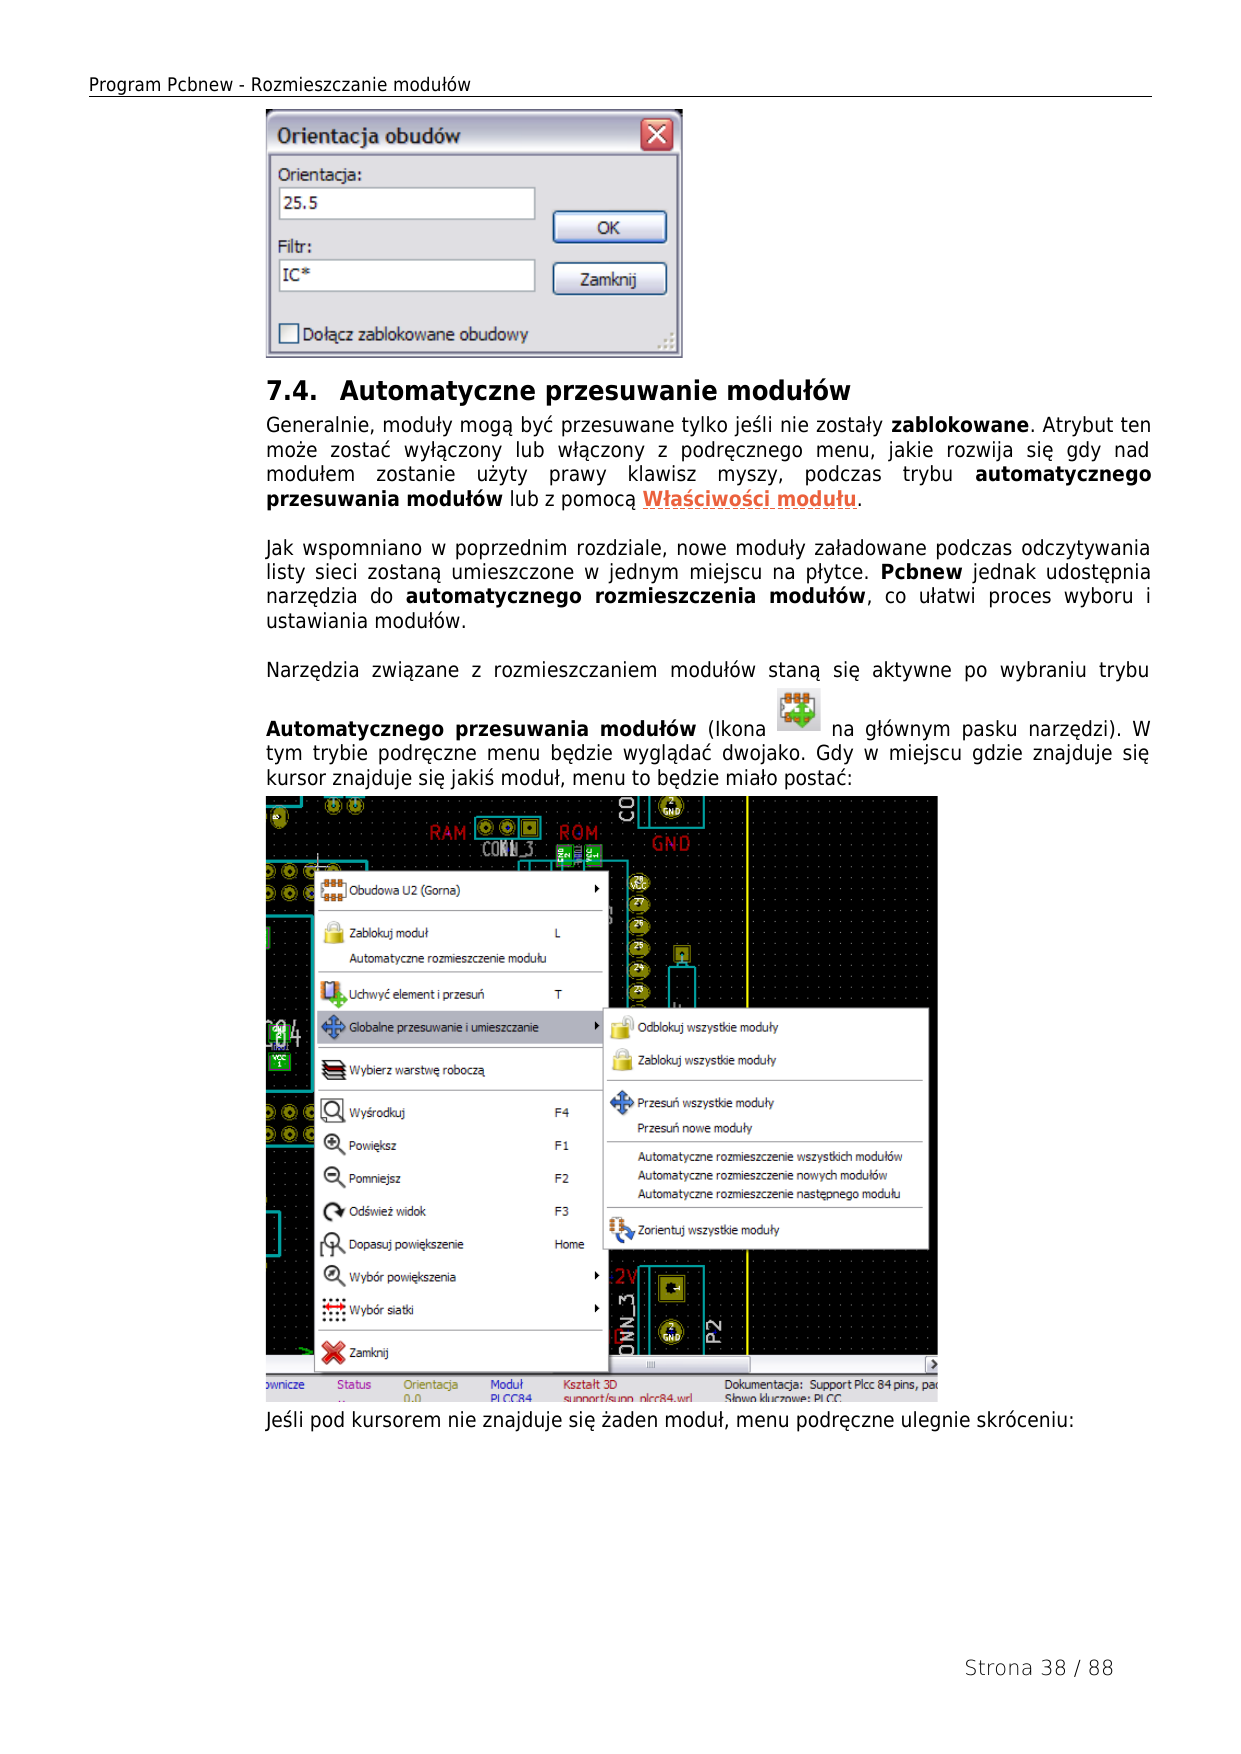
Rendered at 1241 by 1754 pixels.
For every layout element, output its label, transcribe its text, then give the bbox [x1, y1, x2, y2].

picture [777, 688, 821, 731]
picture [265, 796, 938, 1402]
text Generalnie, moduły mogą być przesuwane tylko jeśli nie zostały zablokowane. Atrybut ten może zostać wyłączony lub włączony z podręcznego menu, jakie rozwija się gdy nad modułem zostanie użyty prawy klawisz myszy, podczas trybu automatycznego przesuwania modułów lub z pomocą Właściwości modułu. [266, 413, 1152, 511]
picture [265, 109, 683, 358]
text Jak wspomniano w poprzednim rozdziale, nowe moduły załadowane podczas odczytywania listy sieci zostaną umieszczone w jednym miejscu na płytce. Pcbnew jednak udostępnia narzędzia do automatycznego rozmieszczenia modułów, co ułatwi proces wyboru i ustawiania modułów. [266, 535, 1152, 633]
text Narzędzia związane z rozmieszczaniem modułów staną się aktywne po wybraniu trybu Automatycznego przesuwania modułów (Ikona na głównym pasku narzędzi). W tym trybie podręczne menu będzie wyglądać dwojako. Gdy w miejscu gdzie znajduje się kursor znajduje się jakiś moduł, menu to będzie miało postać: [266, 658, 1152, 790]
subtitle Automatyczne przesuwanie modułów [266, 376, 1152, 407]
text Jeśli pod kursorem nie znajduje się żaden moduł, menu podręczne ulegnie skróceniu: [266, 1408, 1152, 1432]
